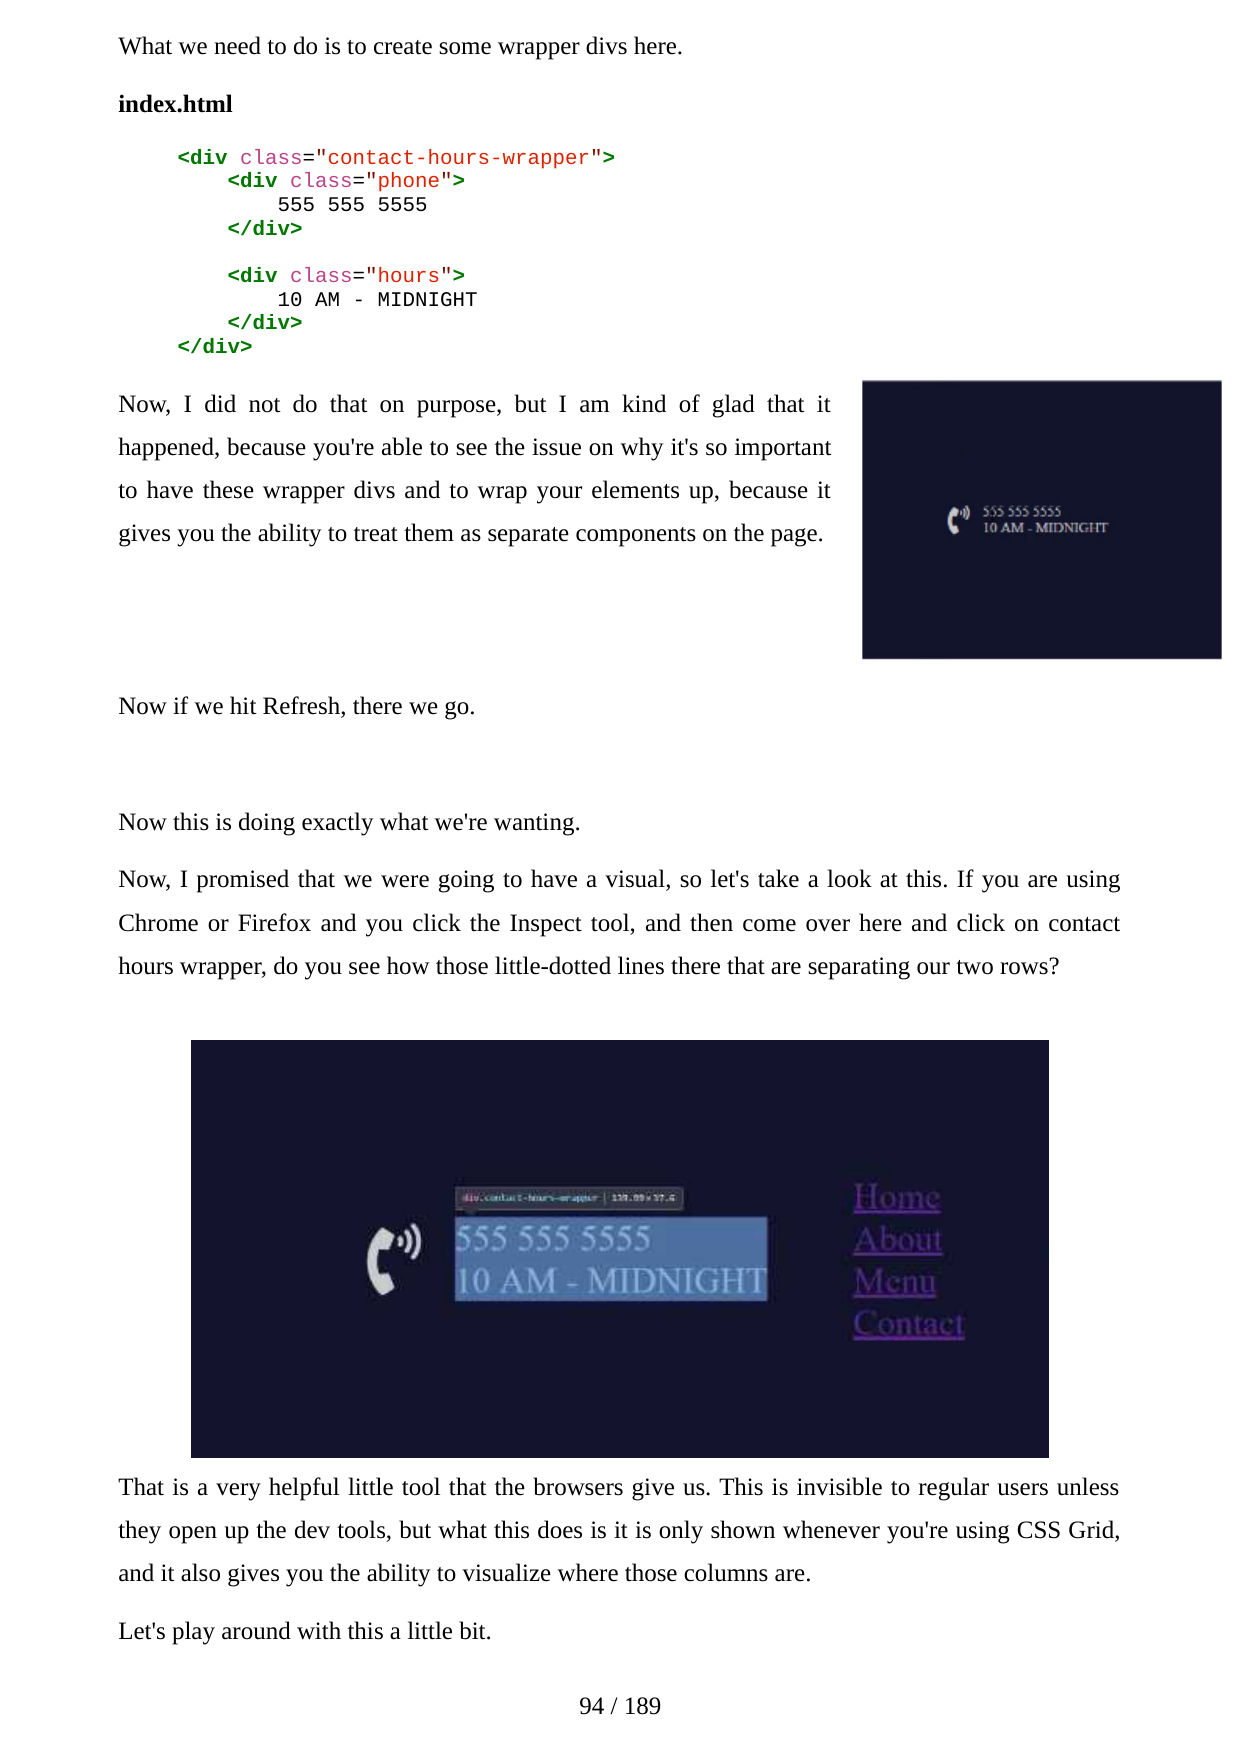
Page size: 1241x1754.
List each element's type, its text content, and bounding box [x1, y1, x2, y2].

text Now this is doing exactly what we're wanting. [118, 807, 1122, 836]
text </div> [177, 312, 1122, 336]
text That is a very helpful little tool that the browsers give us. This is invisible to regular users unless they open up the dev tools, but what this does is it is only shown whenever you're using CSS Grid, and it also gives you the ability to visualize where those columns are. [118, 1458, 1122, 1587]
picture [191, 1040, 1049, 1458]
text <div class="contact-hours-wrapper"> [177, 147, 1122, 170]
text Let's play around with this a little bit. [118, 1616, 1122, 1645]
text </div> [177, 218, 1122, 241]
text <div class="hours"> [177, 265, 1122, 288]
text 555 555 5555 [177, 194, 1122, 218]
text <div class="phone"> [177, 170, 1122, 194]
picture [862, 379, 1222, 664]
text </div> [177, 336, 1122, 359]
text Now, I did not do that on purpose, but I am kind of glad that it happened, because you're able to see the issue on why it's so important to have these wrapper divs and to wrap your elements up, because it gives you the ability to treat them as separate components on the page. [118, 389, 862, 547]
text Now if we hit Refresh, there we go. [118, 691, 1122, 720]
text Now, I promised that we were going to have a visual, so let's take a look at this. If you are using Chrome or Firefox and you click the Inspect tool, and then come over here and click on contact hours wrapper, do you see how those little-dotted lines there that are separating our two rows? [118, 864, 1122, 979]
text index.html [118, 89, 1122, 118]
text What we need to do is to create some wrapper divs here. [118, 31, 1122, 60]
text 10 AM - MIDNIGHT [177, 288, 1122, 312]
